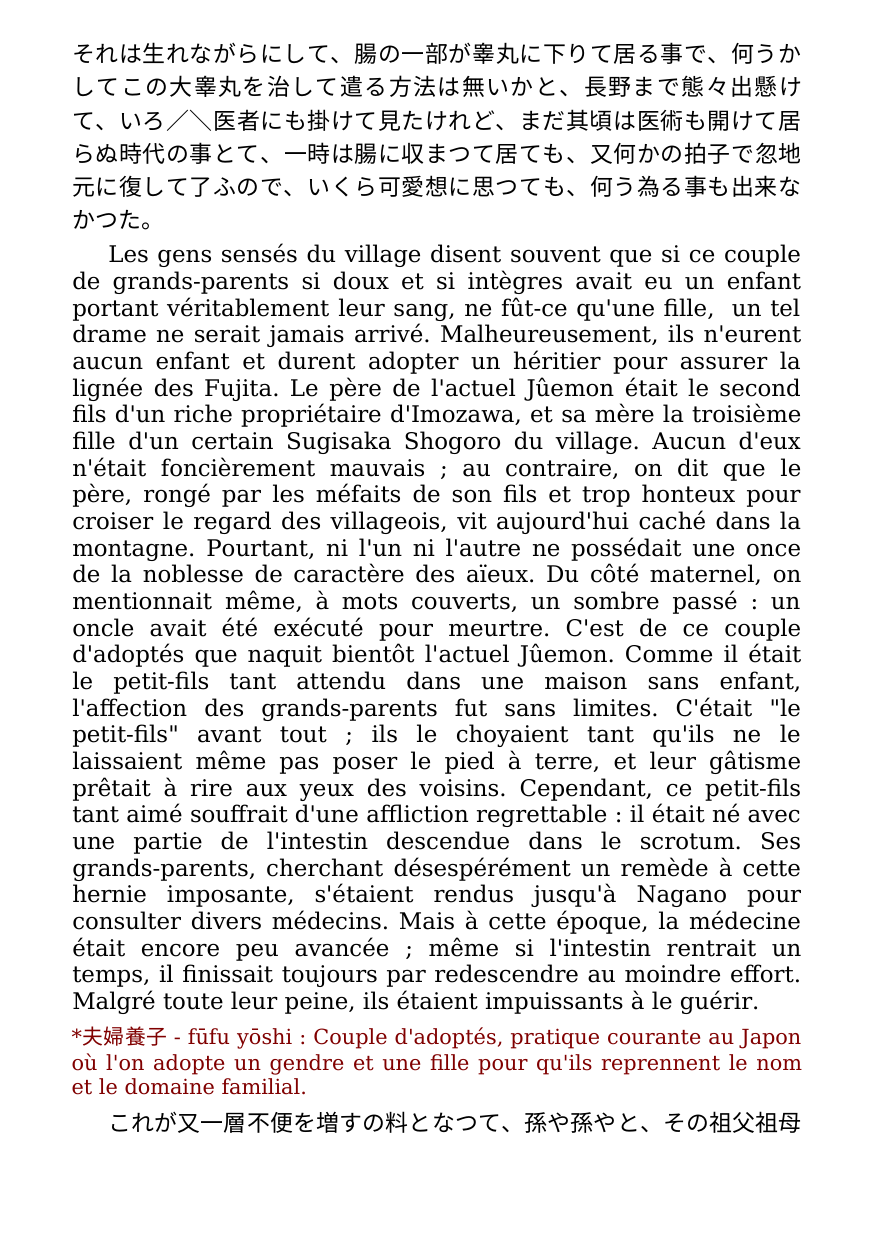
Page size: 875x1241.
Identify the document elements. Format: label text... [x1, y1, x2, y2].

text それは生れながらにして、腸の一部が睾丸に下りて居る事で、何うかしてこの大睾丸を治して遣る方法は無いかと、長野まで態々出懸けて、いろ／＼医者にも掛けて見たけれど、まだ其頃は医術も開けて居らぬ時代の事とて、一時は腸に収まつて居ても、又何かの拍子で忽地元に復して了ふので、いくら可愛想に思つても、何う為る事も出来なかつた。 [72, 36, 802, 235]
text これが又一層不便を増すの料となつて、孫や孫やと、その祖父祖母 [72, 1105, 802, 1138]
text *夫婦養子 - fūfu yōshi : Couple d'adoptés, pratique courante au Japon où l'on adopte un gendre et une fille pour qu'ils reprennent le nom et le domaine familial. [71, 1021, 803, 1099]
text Les gens sensés du village disent souvent que si ce couple de grands-parents si doux et si intègres avait eu un enfant portant véritablement leur sang, ne fût-ce qu'une fille, un tel drame ne serait jamais arrivé. Malheureusement, ils n'eurent aucun enfant et durent adopter un héritier pour assurer la lignée des Fujita. Le père de l'actuel Jûemon était le second fils d'un riche propriétaire d'Imozawa, et sa mère la troisième fille d'un certain Sugisaka Shogoro du village. Aucun d'eux n'était foncièrement mauvais ; au contraire, on dit que le père, rongé par les méfaits de son fils et trop honteux pour croiser le regard des villageois, vit aujourd'hui caché dans la montagne. Pourtant, ni l'un ni l'autre ne possédait une once de la noblesse de caractère des aïeux. Du côté maternel, on mentionnait même, à mots couverts, un sombre passé : un oncle avait été exécuté pour meurtre. C'est de ce couple d'adoptés que naquit bientôt l'actuel Jûemon. Comme il était le petit-fils tant attendu dans une maison sans enfant, l'affection des grands-parents fut sans limites. C'était "le petit-fils" avant tout ; ils le choyaient tant qu'ils ne le laissaient même pas poser le pied à terre, et leur gâtisme prêtait à rire aux yeux des voisins. Cependant, ce petit-fils tant aimé souffrait d'une affliction regrettable : il était né avec une partie de l'intestin descendue dans le scrotum. Ses grands-parents, cherchant désespérément un remède à cette hernie imposante, s'étaient rendus jusqu'à Nagano pour consulter divers médecins. Mais à cette époque, la médecine était encore peu avancée ; même si l'intestin rentrait un temps, il finissait toujours par redescendre au moindre effort. Malgré toute leur peine, ils étaient impuissants à le guérir. [72, 241, 802, 1015]
